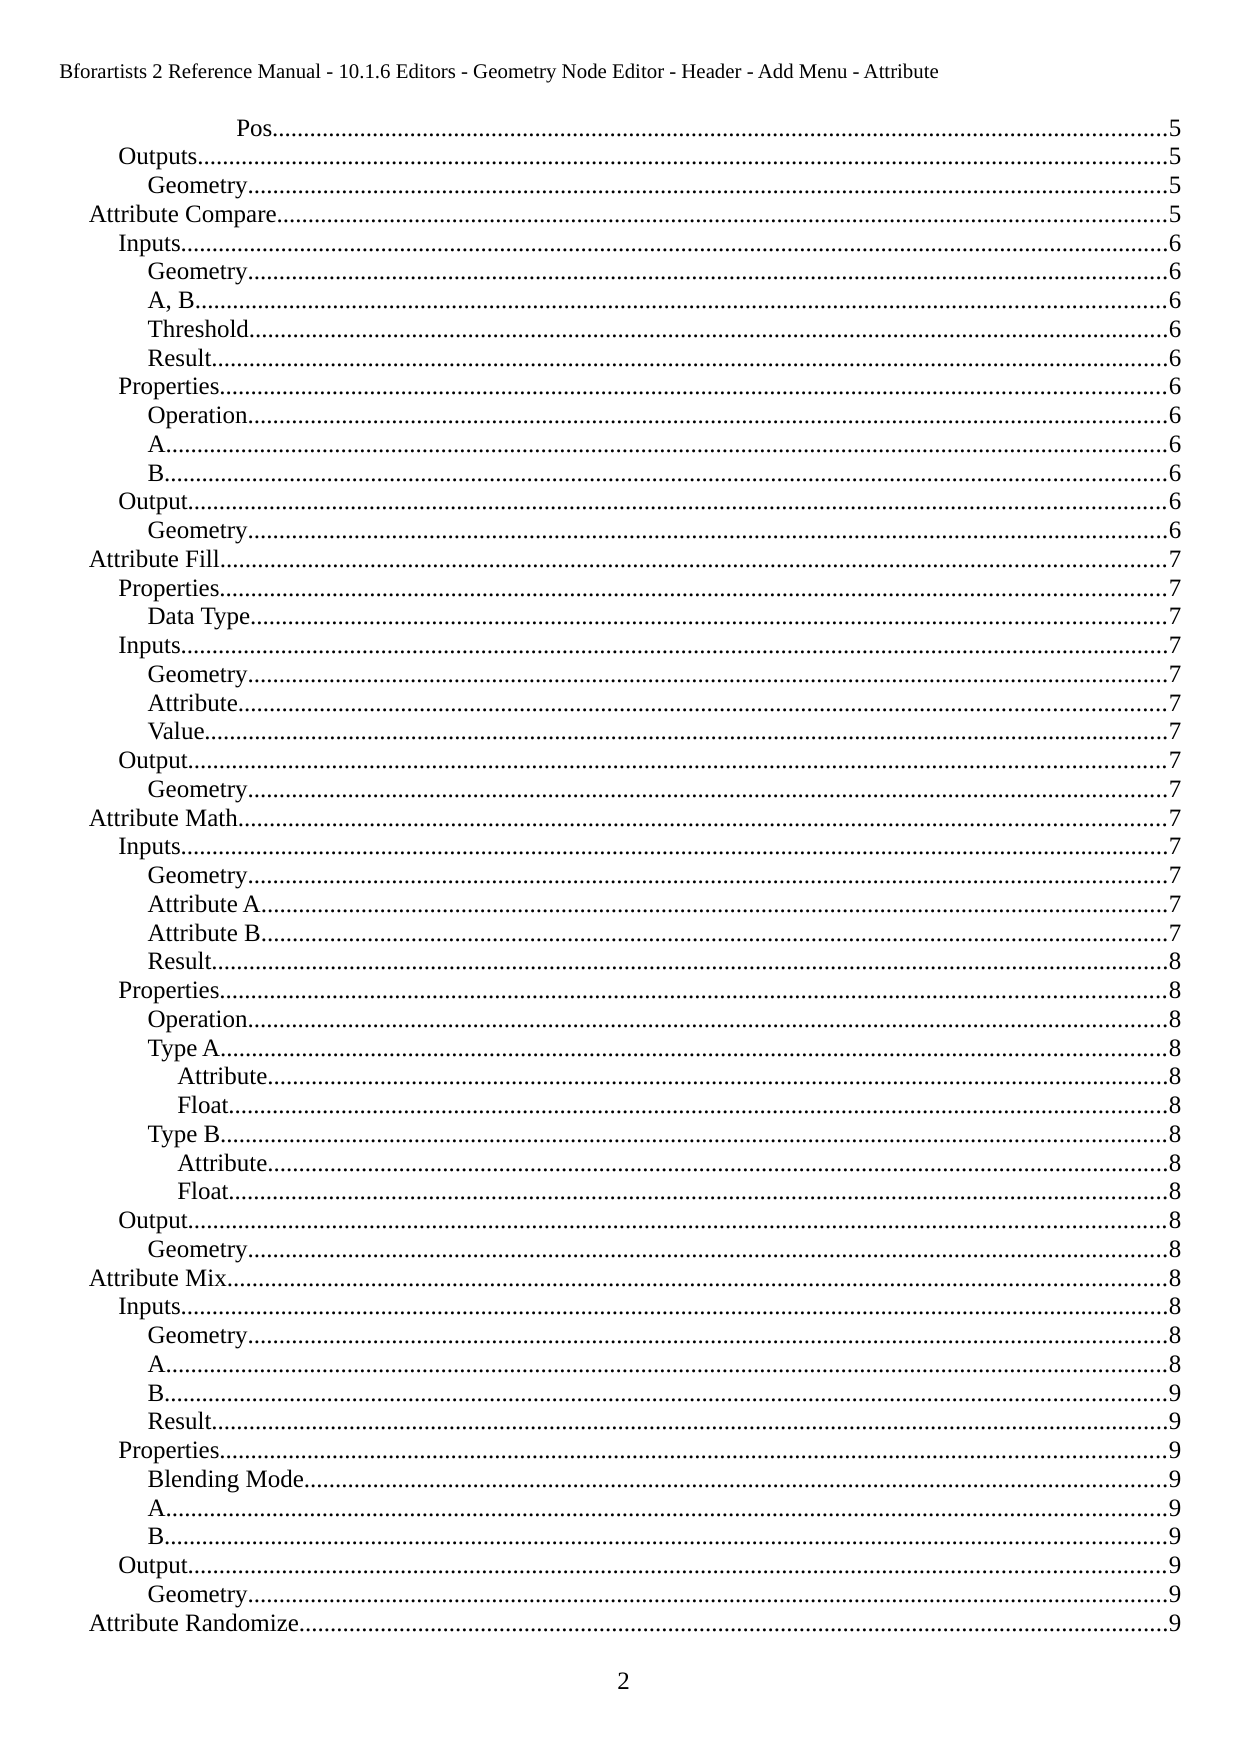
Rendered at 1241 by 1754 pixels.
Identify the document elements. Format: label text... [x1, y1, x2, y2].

text A 8 [147, 1349, 1181, 1378]
text Result 6 [147, 343, 1181, 371]
text B 9 [147, 1521, 1181, 1550]
text Pos 5 [236, 113, 1181, 141]
text Geometry 8 [147, 1234, 1181, 1263]
text Geometry 7 [147, 659, 1181, 688]
text B 9 [147, 1378, 1181, 1406]
text Value 7 [147, 716, 1181, 745]
text Geometry 6 [147, 515, 1181, 544]
text Inputs 6 [118, 228, 1181, 256]
text Inputs 7 [118, 831, 1181, 860]
text Attribute 8 [177, 1148, 1181, 1176]
text Operation 8 [147, 1004, 1181, 1033]
text Attribute Math 7 [88, 803, 1181, 831]
text Inputs 7 [118, 630, 1181, 659]
text Output 8 [118, 1205, 1181, 1234]
text Geometry 5 [147, 170, 1181, 199]
text Attribute Mix 8 [88, 1263, 1181, 1291]
text Geometry 7 [147, 860, 1181, 889]
text Attribute Fill 7 [88, 544, 1181, 573]
text Float 8 [177, 1176, 1181, 1205]
text Threshold 6 [147, 314, 1181, 343]
text Attribute 7 [147, 688, 1181, 716]
text Geometry 8 [147, 1320, 1181, 1349]
text Properties 6 [118, 371, 1181, 400]
text Attribute A 7 [147, 889, 1181, 918]
text Attribute 8 [177, 1061, 1181, 1090]
text A 6 [147, 429, 1181, 458]
text Properties 8 [118, 975, 1181, 1004]
text Output 9 [118, 1550, 1181, 1579]
text Type A 8 [147, 1033, 1181, 1061]
text Type B 8 [147, 1119, 1181, 1148]
text Properties 9 [118, 1435, 1181, 1464]
text A, B 6 [147, 285, 1181, 314]
text Output 6 [118, 486, 1181, 515]
text Outputs 5 [118, 141, 1181, 170]
text Properties 7 [118, 573, 1181, 601]
text Attribute B 7 [147, 918, 1181, 946]
text Float 8 [177, 1090, 1181, 1119]
text Geometry 6 [147, 256, 1181, 285]
text Blending Mode 9 [147, 1464, 1181, 1493]
text Operation 6 [147, 400, 1181, 429]
text Result 8 [147, 946, 1181, 975]
text Geometry 9 [147, 1579, 1181, 1608]
text Result 9 [147, 1406, 1181, 1435]
text B 6 [147, 458, 1181, 486]
text Geometry 7 [147, 774, 1181, 803]
text Attribute Randomize 9 [88, 1608, 1181, 1636]
text Data Type 7 [147, 601, 1181, 630]
text A 9 [147, 1493, 1181, 1521]
text Output 7 [118, 745, 1181, 774]
text Attribute Compare 5 [88, 199, 1181, 228]
text Inputs 8 [118, 1291, 1181, 1320]
